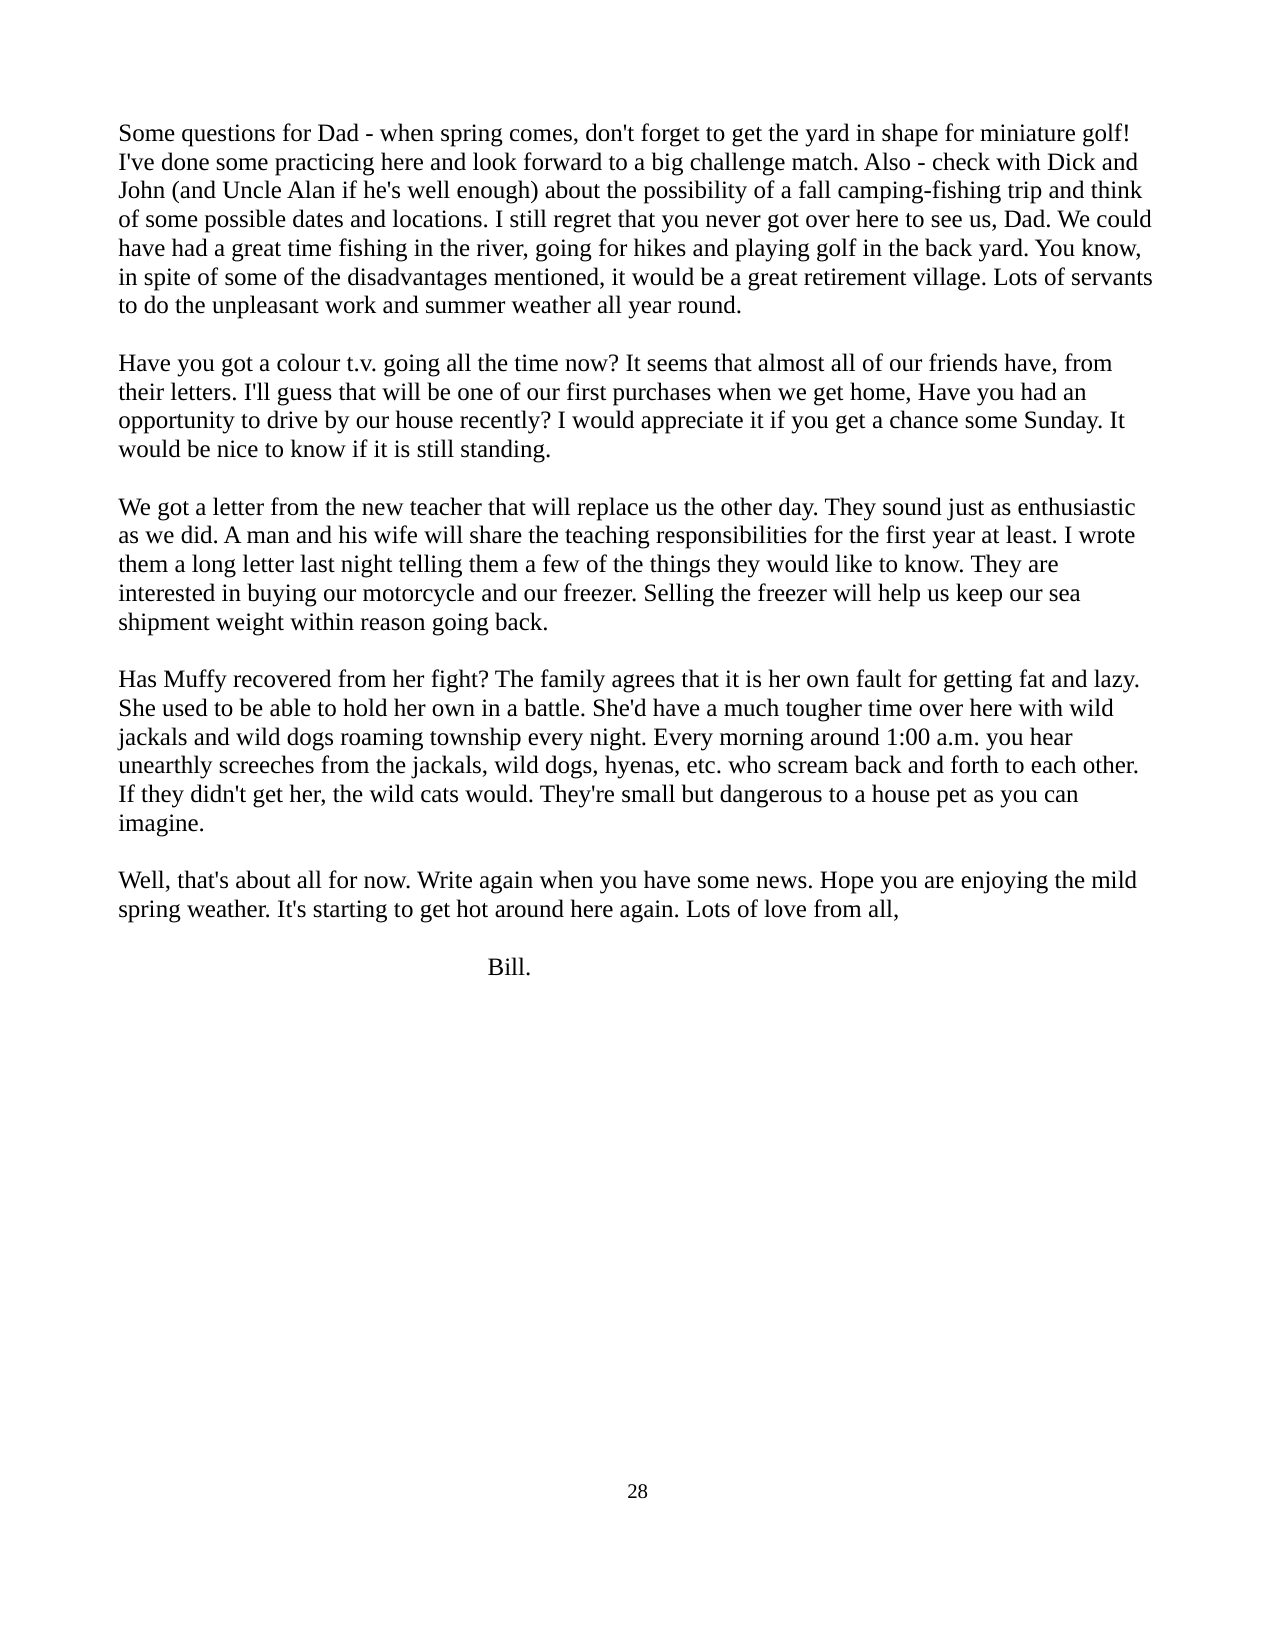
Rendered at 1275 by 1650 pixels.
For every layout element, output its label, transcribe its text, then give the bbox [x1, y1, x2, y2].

text We got a letter from the new teacher that will replace us the other day. They sound just as enthusiastic as we did. A man and his wife will share the teaching responsibilities for the first year at least. I wrote them a long letter last night telling them a few of the things they would like to know. They are interested in buying our motorcycle and our freezer. Selling the freezer will help us keep our sea shipment weight within reason going back. [118, 492, 1157, 636]
text Bill. [118, 952, 1157, 981]
text Have you got a colour t.v. going all the time now? It seems that almost all of our friends have, from their letters. I'll guess that will be one of our first purchases when we get home, Have you had an opportunity to drive by our house recently? I would appreciate it if you get a chance some Sunday. It would be nice to know if it is still standing. [118, 348, 1157, 463]
text Well, that's about all for now. Write again when you have some news. Hope you are enjoying the mild spring weather. It's starting to get hot around here again. Lots of love from all, [118, 866, 1157, 923]
text Has Muffy recovered from her fight? The family agrees that it is her own fault for getting fat and lazy. She used to be able to hold her own in a battle. She'd have a much tougher time over here with wild jackals and wild dogs roaming township every night. Every morning around 1:00 a.m. you hear unearthly screeches from the jackals, wild dogs, hyenas, etc. who scream back and forth to each other. If they didn't get her, the wild cats would. They're small but dangerous to a house pet as you can imagine. [118, 664, 1157, 837]
text Some questions for Dad - when spring comes, don't forget to get the yard in shape for miniature golf! I've done some practicing here and look forward to a big challenge match. Also - check with Dick and John (and Uncle Alan if he's well enough) about the possibility of a fall camping-fishing trip and think of some possible dates and locations. I still regret that you never got over here to see us, Dad. We could have had a great time fishing in the river, going for hikes and playing golf in the back yard. You know, in spite of some of the disadvantages mentioned, it would be a great retirement village. Lots of servants to do the unpleasant work and summer weather all year round. [118, 118, 1157, 319]
